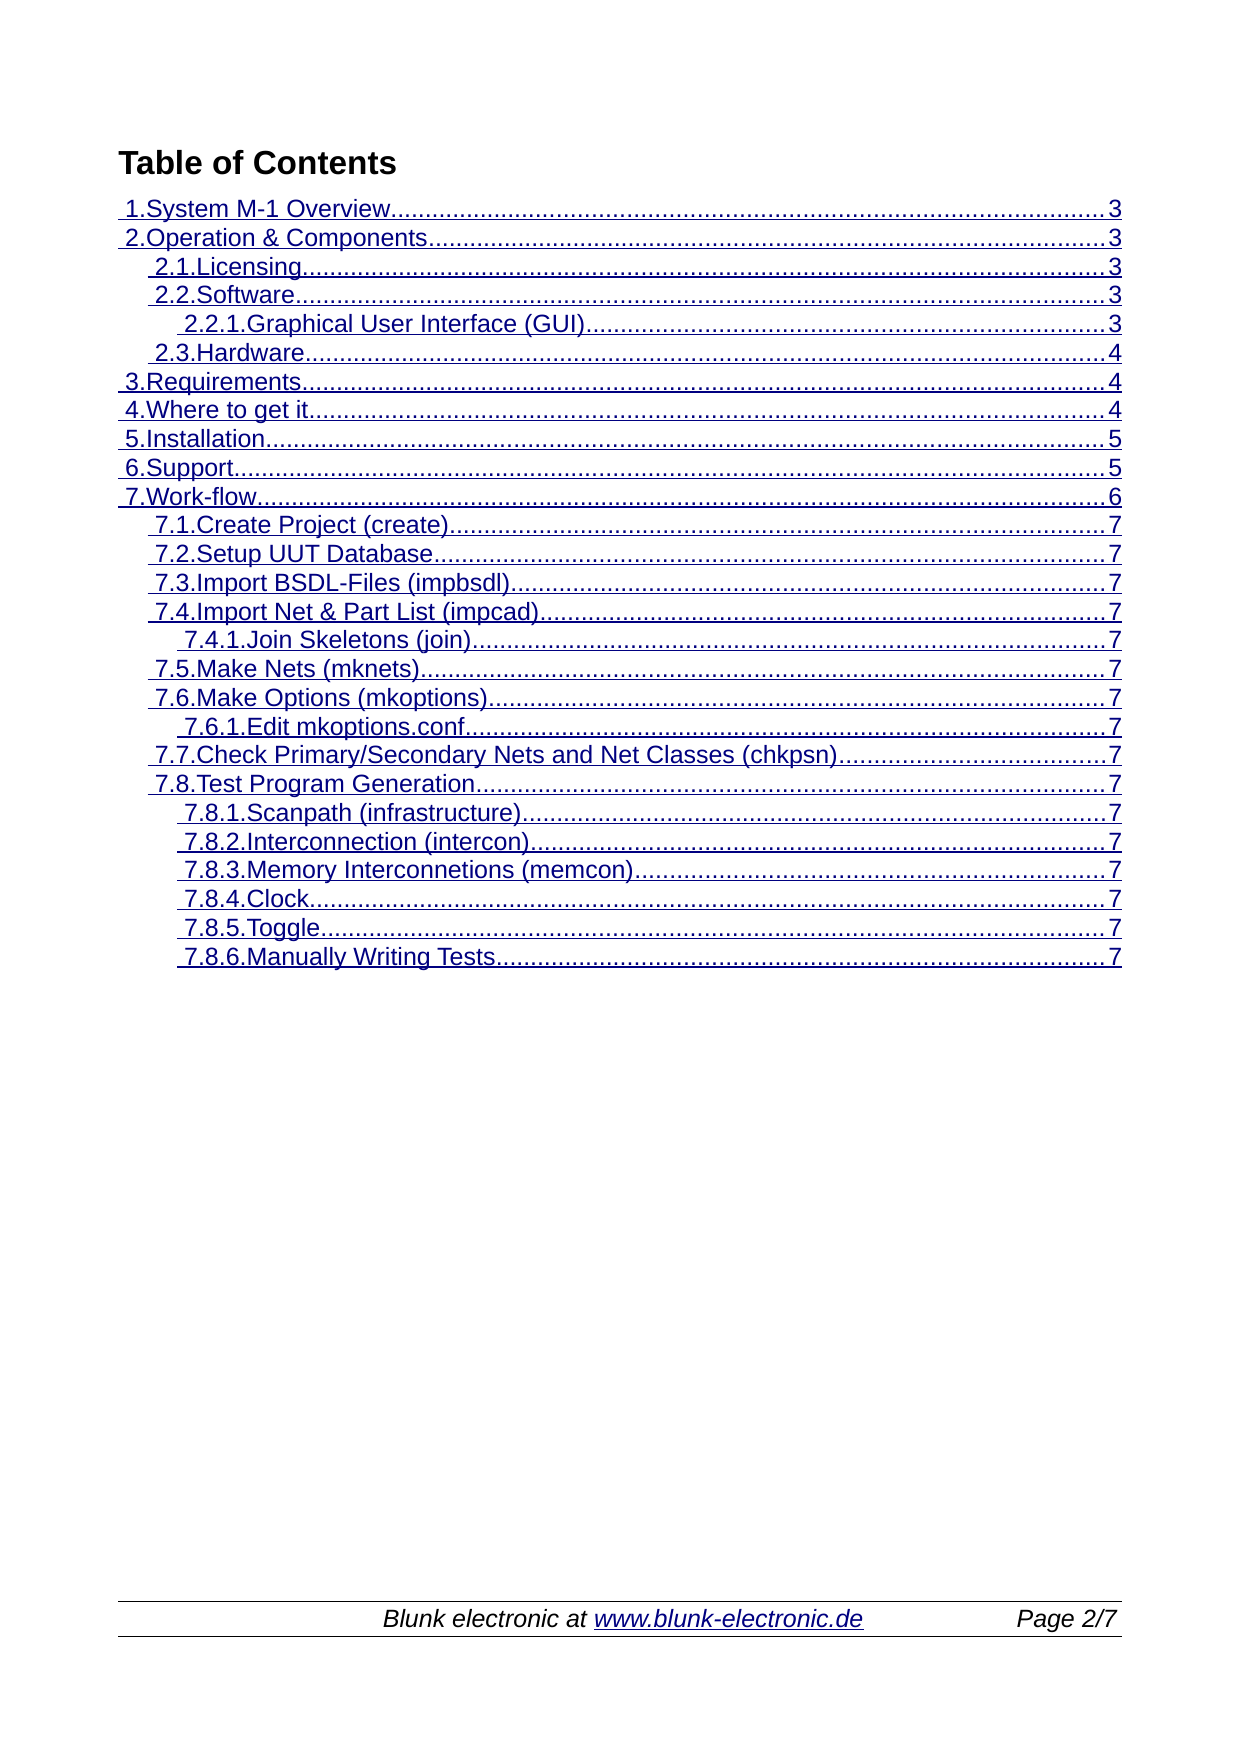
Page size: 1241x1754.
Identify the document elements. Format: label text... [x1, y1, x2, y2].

text 7.6.Make Options (mkoptions) 7 [148, 683, 1122, 708]
text 6.Support 5 [118, 453, 1122, 478]
text 2.3.Hardware 4 [148, 338, 1122, 363]
text 7.4.Import Net & Part List (impcad) 7 [148, 597, 1122, 621]
text 7.8.4.Clock 7 [177, 884, 1122, 909]
text 2.2.Software 3 [148, 280, 1122, 305]
text 7.8.3.Memory Interconnetions (memcon) 7 [177, 855, 1122, 880]
text 7.8.5.Toggle 7 [177, 913, 1122, 938]
text 2.Operation & Components 3 [118, 223, 1122, 248]
text 7.1.Create Project (create) 7 [148, 510, 1122, 535]
text 3.Requirements 4 [118, 367, 1122, 391]
text 7.2.Setup UUT Database 7 [148, 539, 1122, 564]
text 1.System M-1 Overview 3 [118, 194, 1122, 219]
text 7.7.Check Primary/Secondary Nets and Net Classes (chkpsn) 7 [148, 740, 1122, 765]
text 7.4.1.Join Skeletons (join) 7 [177, 625, 1122, 650]
text 2.2.1.Graphical User Interface (GUI) 3 [177, 309, 1122, 334]
text 7.3.Import BSDL-Files (impbsdl) 7 [148, 568, 1122, 593]
text 7.8.6.Manually Writing Tests 7 [177, 942, 1122, 966]
text 7.8.1.Scanpath (infrastructure) 7 [177, 798, 1122, 823]
text 7.6.1.Edit mkoptions.conf 7 [177, 712, 1122, 736]
text 7.Work-flow 6 [118, 482, 1122, 506]
subtitle Table of Contents [118, 143, 1122, 182]
text 7.5.Make Nets (mknets) 7 [148, 654, 1122, 679]
text 5.Installation 5 [118, 424, 1122, 449]
text 7.8.Test Program Generation 7 [148, 769, 1122, 794]
text 7.8.2.Interconnection (intercon) 7 [177, 827, 1122, 851]
text 4.Where to get it 4 [118, 395, 1122, 420]
text 2.1.Licensing 3 [148, 252, 1122, 276]
